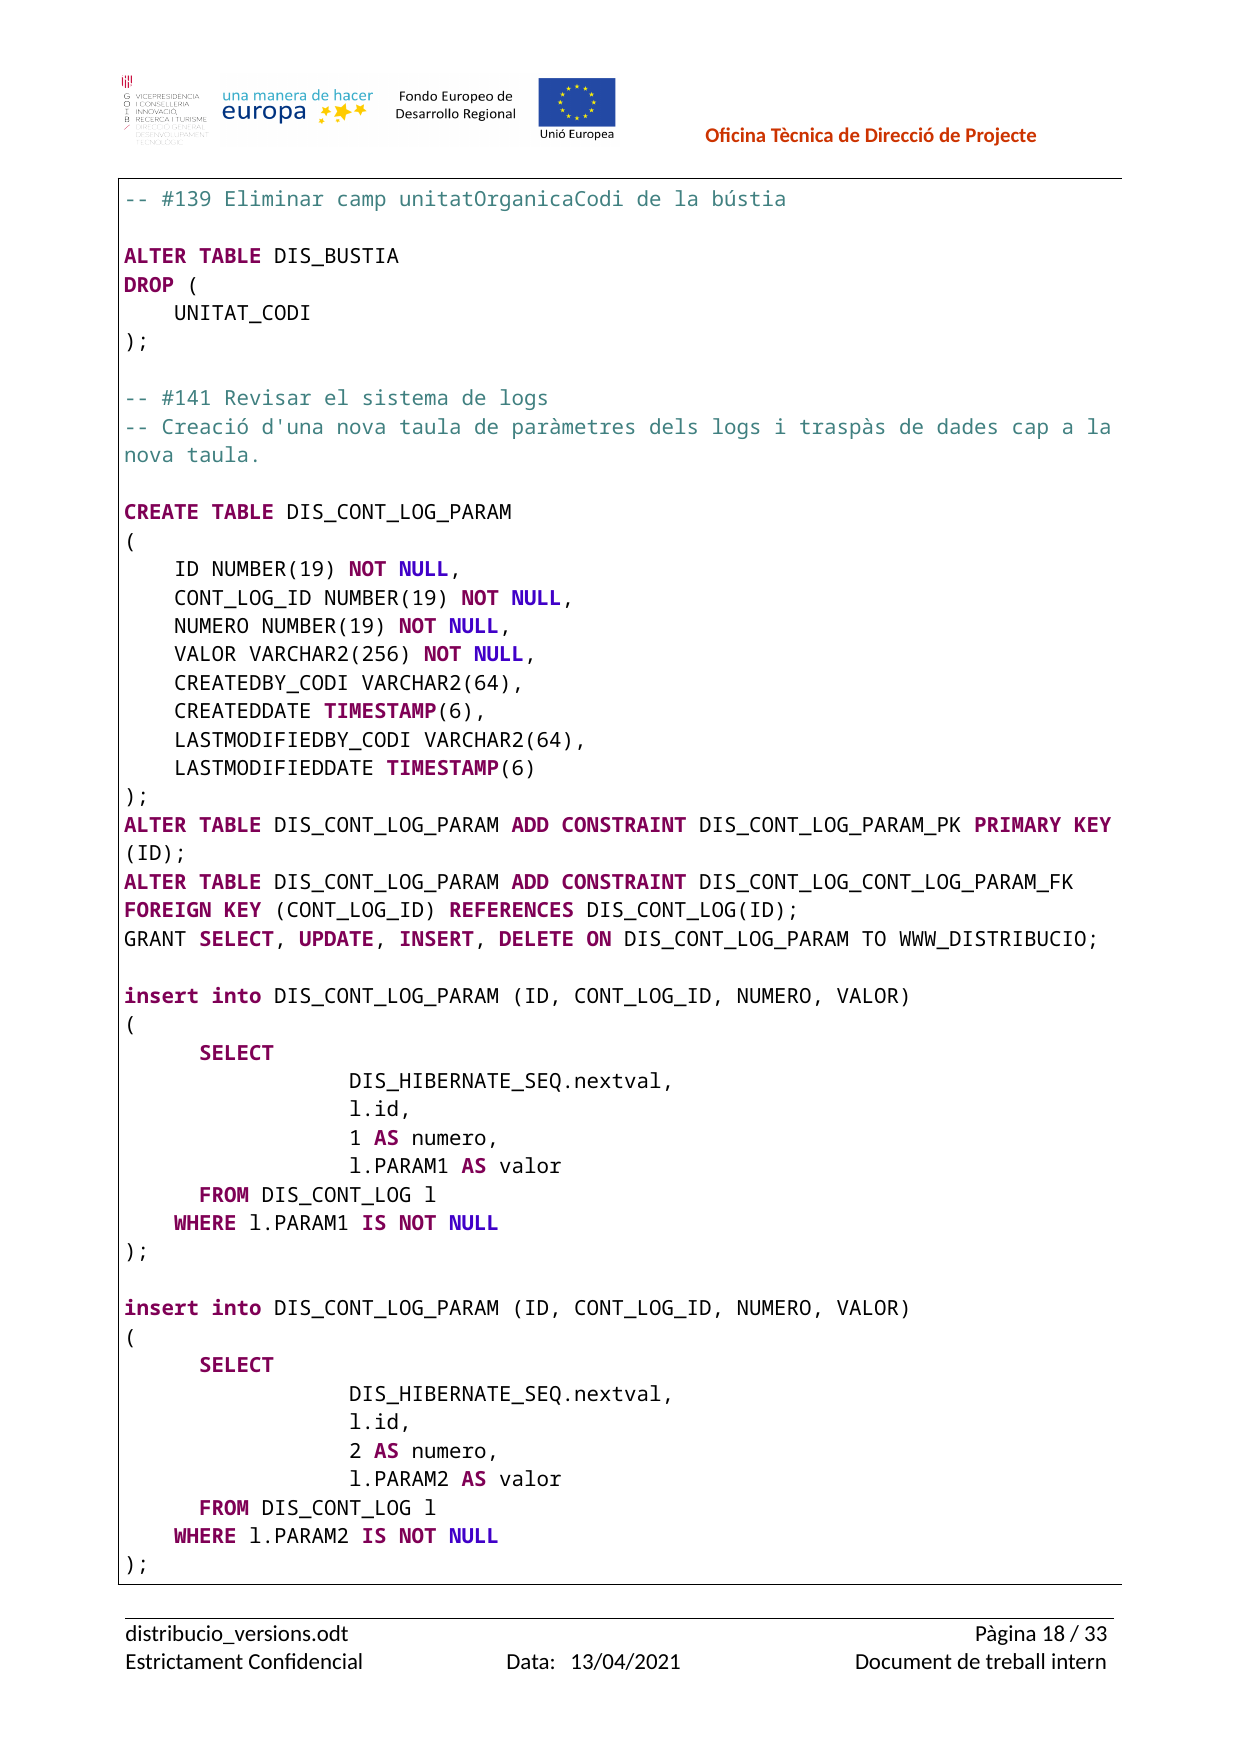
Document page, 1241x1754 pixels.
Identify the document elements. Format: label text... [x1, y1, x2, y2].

picture [219, 73, 621, 147]
picture [118, 73, 213, 147]
table_header -- #139 Eliminar camp unitatOrganicaCodi de la bústia ALTER TABLE DIS_BUSTIA DROP ( UNITAT_CODI ); -- #141 Revisar el sistema de logs -- Creació d'una nova taula de paràmetres dels logs i traspàs de dades cap a la nova taula. CREATE TABLE DIS_CONT_LOG_PARAM ( ID NUMBER(19) NOT NULL, CONT_LOG_ID NUMBER(19) NOT NULL, NUMERO NUMBER(19) NOT NULL, VALOR VARCHAR2(256) NOT NULL, CREATEDBY_CODI VARCHAR2(64), CREATEDDATE TIMESTAMP(6), LASTMODIFIEDBY_CODI VARCHAR2(64), LASTMODIFIEDDATE TIMESTAMP(6) ); ALTER TABLE DIS_CONT_LOG_PARAM ADD CONSTRAINT DIS_CONT_LOG_PARAM_PK PRIMARY KEY (ID); ALTER TABLE DIS_CONT_LOG_PARAM ADD CONSTRAINT DIS_CONT_LOG_CONT_LOG_PARAM_FK FOREIGN KEY (CONT_LOG_ID) REFERENCES DIS_CONT_LOG(ID); GRANT SELECT, UPDATE, INSERT, DELETE ON DIS_CONT_LOG_PARAM TO WWW_DISTRIBUCIO; insert into DIS_CONT_LOG_PARAM (ID, CONT_LOG_ID, NUMERO, VALOR) ( SELECT DIS_HIBERNATE_SEQ.nextval, l.id, 1 AS numero, l.PARAM1 AS valor FROM DIS_CONT_LOG l WHERE l.PARAM1 IS NOT NULL ); insert into DIS_CONT_LOG_PARAM (ID, CONT_LOG_ID, NUMERO, VALOR) ( SELECT DIS_HIBERNATE_SEQ.nextval, l.id, 2 AS numero, l.PARAM2 AS valor FROM DIS_CONT_LOG l WHERE l.PARAM2 IS NOT NULL ); [119, 179, 1122, 1584]
